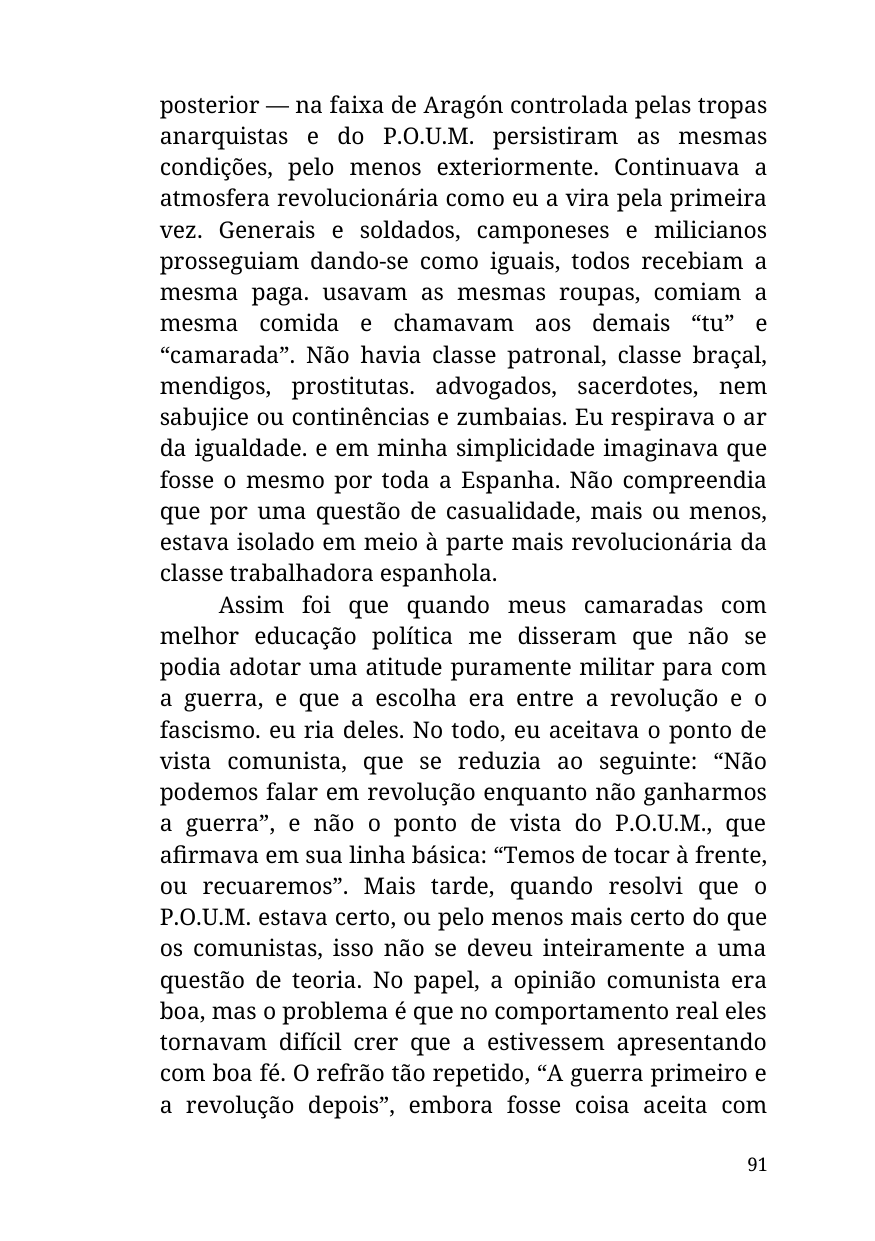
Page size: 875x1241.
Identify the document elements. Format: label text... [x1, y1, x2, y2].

text Assim foi que quando meus camaradas com melhor educação política me disseram que não se podia adotar uma atitude puramente militar para com a guerra, e que a escolha era entre a revolução e o fascismo. eu ria deles. No todo, eu aceitava o ponto de vista comunista, que se reduzia ao seguinte: “Não podemos falar em revolução enquanto não ganharmos a guerra”, e não o ponto de vista do P.O.U.M., que afirmava em sua linha básica: “Temos de tocar à frente, ou recuaremos”. Mais tarde, quando resolvi que o P.O.U.M. estava certo, ou pelo menos mais certo do que os comunistas, isso não se deveu inteiramente a uma questão de teoria. No papel, a opinião comunista era boa, mas o problema é que no comportamento real eles tornavam difícil crer que a estivessem apresentando com boa fé. O refrão tão repetido, “A guerra primeiro e a revolução depois”, embora fosse coisa aceita com [159, 588, 768, 1120]
text posterior — na faixa de Aragón controlada pelas tropas anarquistas e do P.O.U.M. persistiram as mesmas condições, pelo menos exteriormente. Continuava a atmosfera revolucionária como eu a vira pela primeira vez. Generais e soldados, camponeses e milicianos prosseguiam dando-se como iguais, todos recebiam a mesma paga. usavam as mesmas roupas, comiam a mesma comida e chamavam aos demais “tu” e “camarada”. Não havia classe patronal, classe braçal, mendigos, prostitutas. advogados, sacerdotes, nem sabujice ou continências e zumbaias. Eu respirava o ar da igualdade. e em minha simplicidade imaginava que fosse o mesmo por toda a Espanha. Não compreendia que por uma questão de casualidade, mais ou menos, estava isolado em meio à parte mais revolucionária da classe trabalhadora espanhola. [159, 88, 768, 588]
